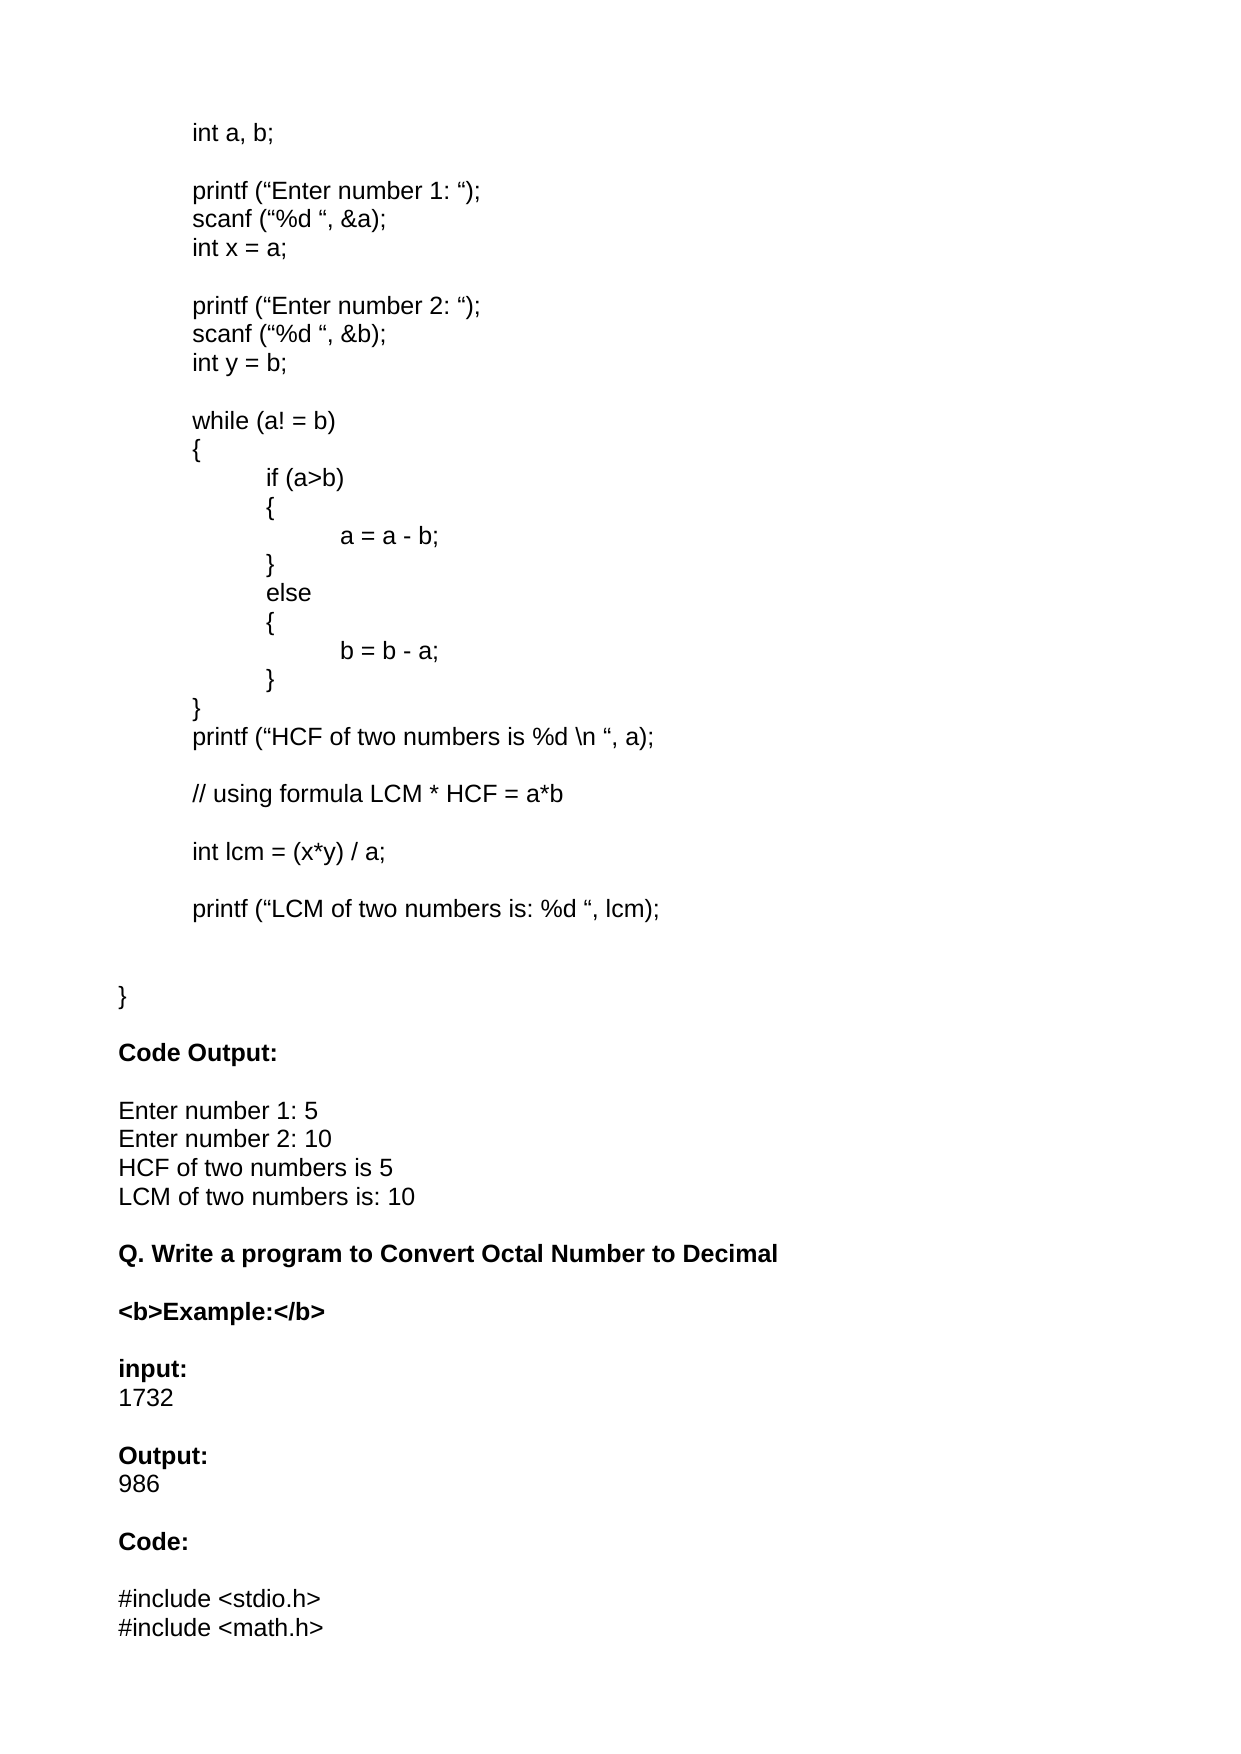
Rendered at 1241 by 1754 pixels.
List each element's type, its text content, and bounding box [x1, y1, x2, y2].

text printf (“Enter number 2: “); [118, 291, 1122, 319]
text { [118, 434, 1122, 463]
text } [118, 664, 1122, 693]
text } [118, 693, 1122, 722]
text 1732 [118, 1383, 1122, 1412]
text printf (“HCF of two numbers is %d \n “, a); [118, 722, 1122, 751]
text { [118, 492, 1122, 521]
text int x = a; [118, 233, 1122, 262]
text #include <math.h> [118, 1613, 1122, 1642]
text printf (“Enter number 1: “); [118, 176, 1122, 204]
text // using formula LCM * HCF = a*b [118, 779, 1122, 808]
text Code: [118, 1527, 1122, 1556]
text int y = b; [118, 348, 1122, 377]
text } [118, 981, 1122, 1009]
text else [118, 578, 1122, 607]
text Output: [118, 1441, 1122, 1469]
text input: [118, 1354, 1122, 1383]
text #include <stdio.h> [118, 1584, 1122, 1613]
text 986 [118, 1469, 1122, 1498]
text a = a - b; [118, 521, 1122, 549]
text Enter number 1: 5 [118, 1096, 1122, 1124]
text HCF of two numbers is 5 [118, 1153, 1122, 1182]
text { [118, 607, 1122, 636]
text while (a! = b) [118, 406, 1122, 434]
text scanf (“%d “, &a); [118, 204, 1122, 233]
text } [118, 549, 1122, 578]
text b = b - a; [118, 636, 1122, 664]
text printf (“LCM of two numbers is: %d “, lcm); [118, 894, 1122, 923]
text int a, b; [118, 118, 1122, 147]
text Code Output: [118, 1038, 1122, 1067]
text <b>Example:</b> [118, 1297, 1122, 1326]
text LCM of two numbers is: 10 [118, 1182, 1122, 1211]
text int lcm = (x*y) / a; [118, 837, 1122, 866]
text if (a>b) [118, 463, 1122, 492]
text Q. Write a program to Convert Octal Number to Decimal [118, 1239, 1122, 1268]
text scanf (“%d “, &b); [118, 319, 1122, 348]
text Enter number 2: 10 [118, 1124, 1122, 1153]
